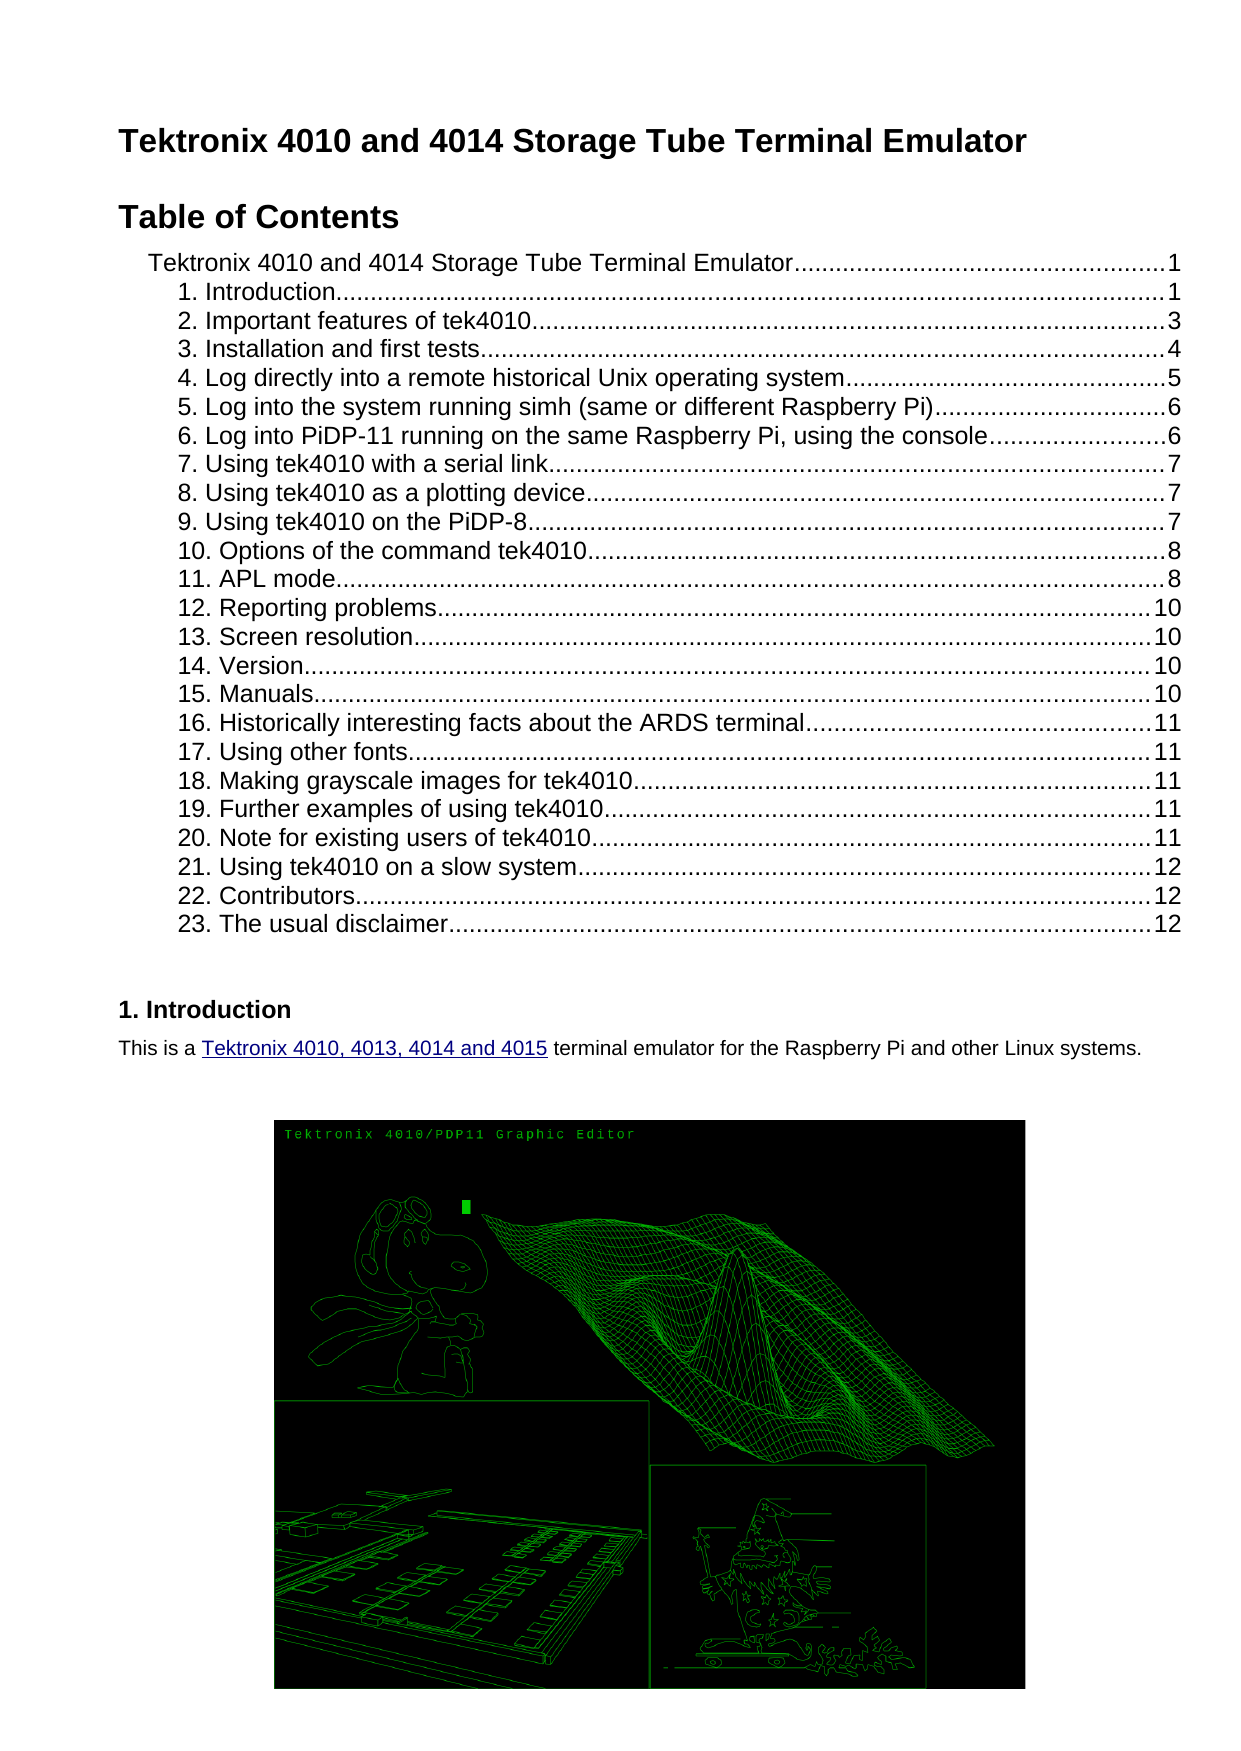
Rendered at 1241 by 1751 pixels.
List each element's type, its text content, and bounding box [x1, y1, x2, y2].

subtitle Table of Contents [118, 197, 1181, 236]
text 22. Contributors 12 [177, 881, 1181, 909]
text 9. Using tek4010 on the PiDP-8 7 [177, 507, 1181, 536]
text 18. Making grayscale images for tek4010 11 [177, 766, 1181, 794]
text 20. Note for existing users of tek4010 11 [177, 823, 1181, 852]
text 17. Using other fonts 11 [177, 737, 1181, 766]
text 10. Options of the command tek4010 8 [177, 536, 1181, 564]
text 12. Reporting problems 10 [177, 593, 1181, 622]
picture [274, 1120, 1026, 1689]
text 16. Historically interesting facts about the ARDS terminal 11 [177, 708, 1181, 737]
text 11. APL mode 8 [177, 564, 1181, 593]
text 4. Log directly into a remote historical Unix operating system 5 [177, 363, 1181, 392]
text 1. Introduction 1 [177, 277, 1181, 306]
text This is a Tektronix 4010, 4013, 4014 and 4015 terminal emulator for the Raspberry Pi and other Linux systems. [118, 1036, 1181, 1060]
text 21. Using tek4010 on a slow system 12 [177, 852, 1181, 881]
text 6. Log into PiDP-11 running on the same Raspberry Pi, using the console 6 [177, 421, 1181, 449]
text 7. Using tek4010 with a serial link 7 [177, 449, 1181, 478]
text 3. Installation and first tests 4 [177, 334, 1181, 363]
text 23. The usual disclaimer 12 [177, 909, 1181, 938]
text 19. Further examples of using tek4010 11 [177, 794, 1181, 823]
subtitle Tektronix 4010 and 4014 Storage Tube Terminal Emulator [118, 121, 1181, 160]
text Tektronix 4010 and 4014 Storage Tube Terminal Emulator 1 [148, 248, 1181, 277]
text 8. Using tek4010 as a plotting device 7 [177, 478, 1181, 507]
subtitle 1. Introduction [118, 995, 1181, 1024]
text 5. Log into the system running simh (same or different Raspberry Pi) 6 [177, 392, 1181, 421]
text 13. Screen resolution 10 [177, 622, 1181, 651]
text 2. Important features of tek4010 3 [177, 306, 1181, 334]
text 14. Version 10 [177, 651, 1181, 679]
text 15. Manuals 10 [177, 679, 1181, 708]
